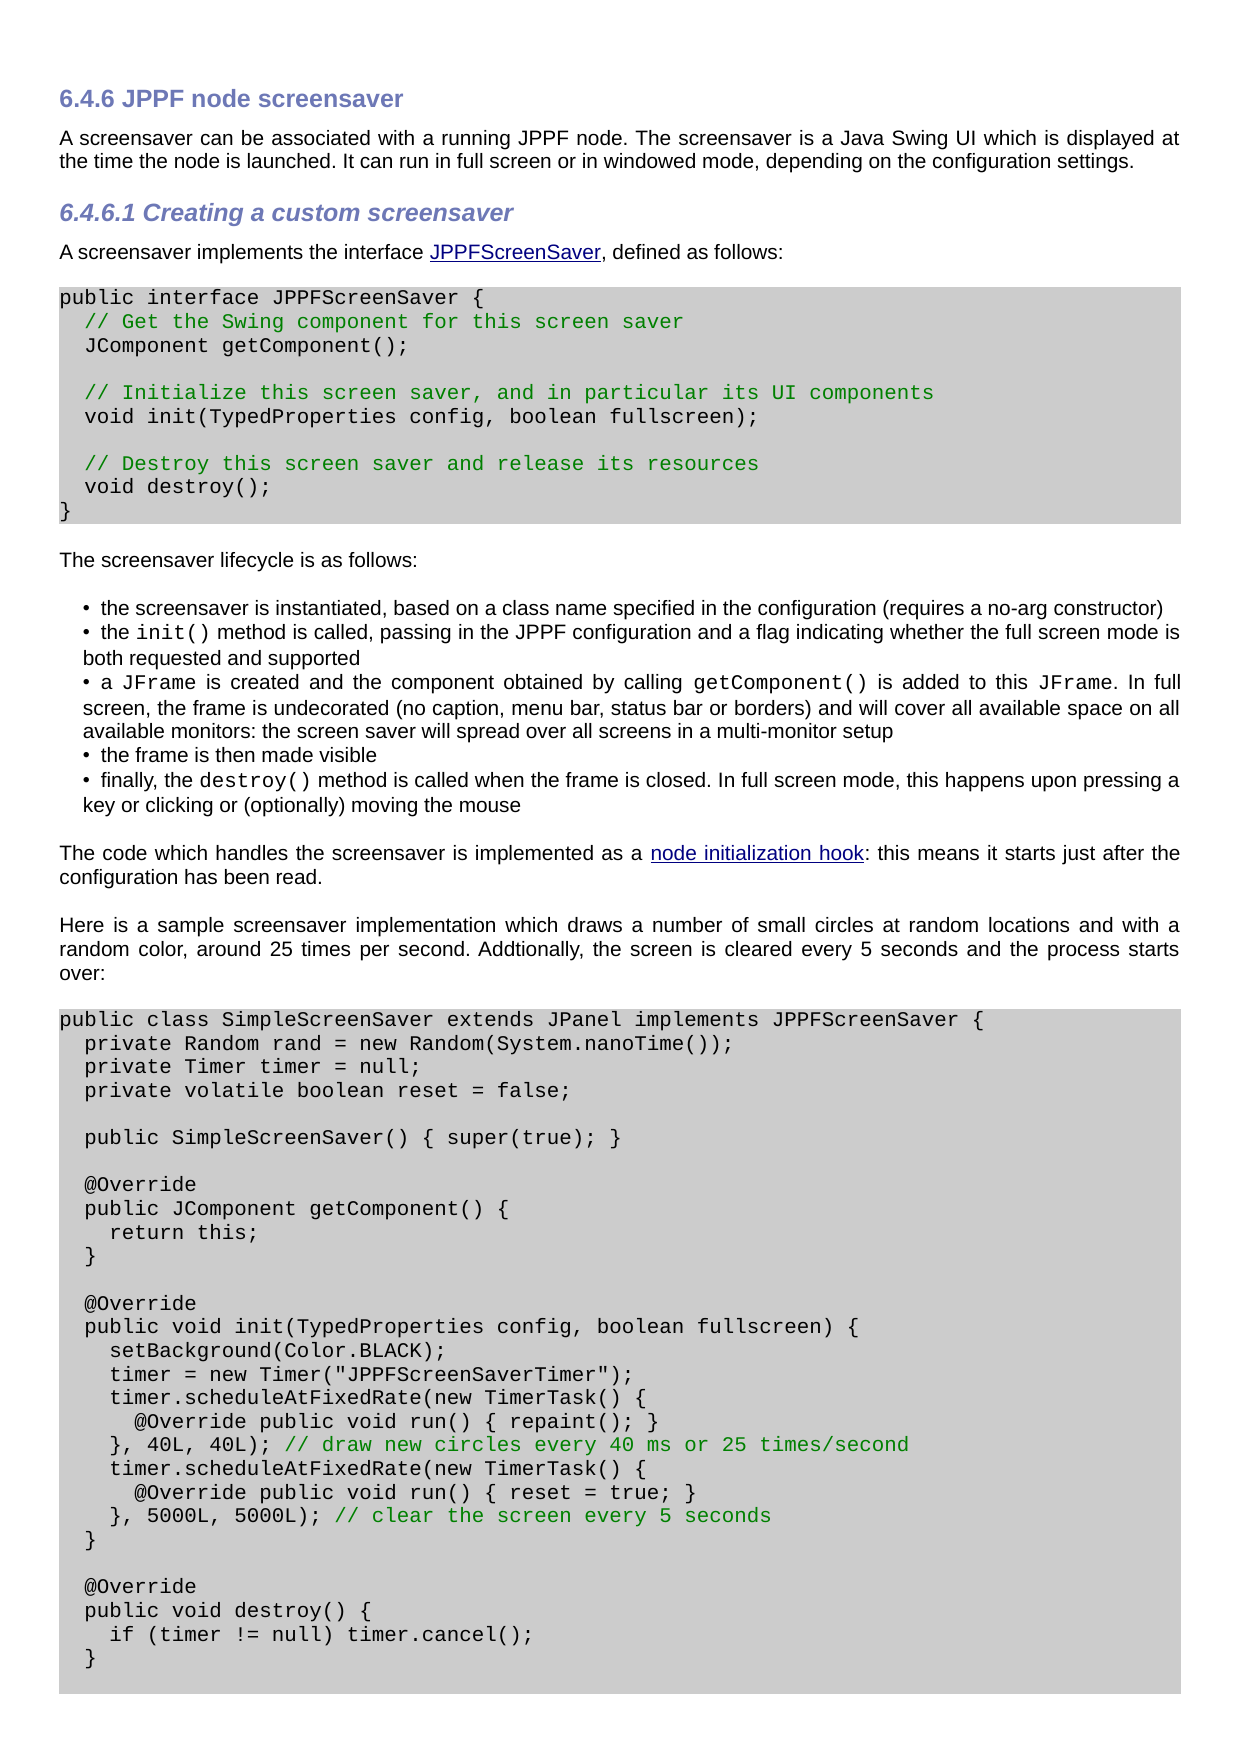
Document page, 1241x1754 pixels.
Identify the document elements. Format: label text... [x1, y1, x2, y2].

text @Override [59, 1174, 1181, 1198]
text private Random rand = new Random(System.nanoTime()); [59, 1032, 1181, 1056]
text public JComponent getComponent() { [59, 1198, 1181, 1222]
text public void destroy() { [59, 1600, 1181, 1624]
text JComponent getComponent(); [59, 335, 1181, 358]
text timer.scheduleAtFixedRate(new TimerTask() { [59, 1387, 1181, 1411]
text @Override [59, 1293, 1181, 1316]
subtitle Creating a custom screensaver [59, 198, 1181, 227]
text A screensaver implements the interface JPPFScreenSaver, defined as follows: [59, 239, 1181, 263]
text } [59, 1647, 1181, 1671]
text if (timer != null) timer.cancel(); [59, 1624, 1181, 1647]
text timer = new Timer("JPPFScreenSaverTimer"); [59, 1363, 1181, 1387]
text @Override [59, 1576, 1181, 1600]
list the screensaver is instantiated, based on a class name specified in the configuration (requires a no-arg constructor) [83, 596, 1181, 620]
text } [59, 1529, 1181, 1553]
text // Initialize this screen saver, and in particular its UI components [59, 382, 1181, 406]
list a JFrame is created and the component obtained by calling getComponent() is added to this JFrame. In full screen, the frame is undecorated (no caption, menu bar, status bar or borders) and will cover all available space on all available monitors: the screen saver will spread over all screens in a multi-monitor setup [83, 669, 1181, 743]
text timer.scheduleAtFixedRate(new TimerTask() { [59, 1458, 1181, 1482]
text // Get the Swing component for this screen saver [59, 311, 1181, 335]
text @Override public void run() { repaint(); } [59, 1411, 1181, 1434]
text The code which handles the screensaver is implemented as a node initialization hook: this means it starts just after the configuration has been read. [59, 841, 1181, 889]
text The screensaver lifecycle is as follows: [59, 548, 1181, 572]
list finally, the destroy() method is called when the frame is closed. In full screen mode, this happens upon pressing a key or clicking or (optionally) moving the mouse [83, 767, 1181, 817]
text }, 40L, 40L); // draw new circles every 40 ms or 25 times/second [59, 1434, 1181, 1458]
text } [59, 500, 1181, 524]
text void destroy(); [59, 477, 1181, 500]
text } [59, 1245, 1181, 1269]
text void init(TypedProperties config, boolean fullscreen); [59, 406, 1181, 429]
text public SimpleScreenSaver() { super(true); } [59, 1127, 1181, 1151]
text // Destroy this screen saver and release its resources [59, 453, 1181, 477]
text Here is a sample screensaver implementation which draws a number of small circles at random locations and with a random color, around 25 times per second. Addtionally, the screen is cleared every 5 seconds and the process starts over: [59, 913, 1181, 985]
text A screensaver can be associated with a running JPPF node. The screensaver is a Java Swing UI which is displayed at the time the node is launched. It can run in full screen or in windowed mode, depending on the configuration settings. [59, 125, 1181, 173]
text @Override public void run() { reset = true; } [59, 1482, 1181, 1505]
text private Timer timer = null; [59, 1056, 1181, 1080]
text setBackground(Color.BLACK); [59, 1340, 1181, 1363]
text private volatile boolean reset = false; [59, 1080, 1181, 1103]
list the init() method is called, passing in the JPPF configuration and a flag indicating whether the full screen mode is both requested and supported [83, 620, 1181, 669]
text return this; [59, 1222, 1181, 1245]
text public interface JPPFScreenSaver { [59, 287, 1181, 311]
list the frame is then made visible [83, 743, 1181, 767]
subtitle JPPF node screensaver [59, 84, 1181, 113]
text }, 5000L, 5000L); // clear the screen every 5 seconds [59, 1505, 1181, 1529]
text public class SimpleScreenSaver extends JPanel implements JPPFScreenSaver { [59, 1009, 1181, 1032]
text public void init(TypedProperties config, boolean fullscreen) { [59, 1316, 1181, 1340]
